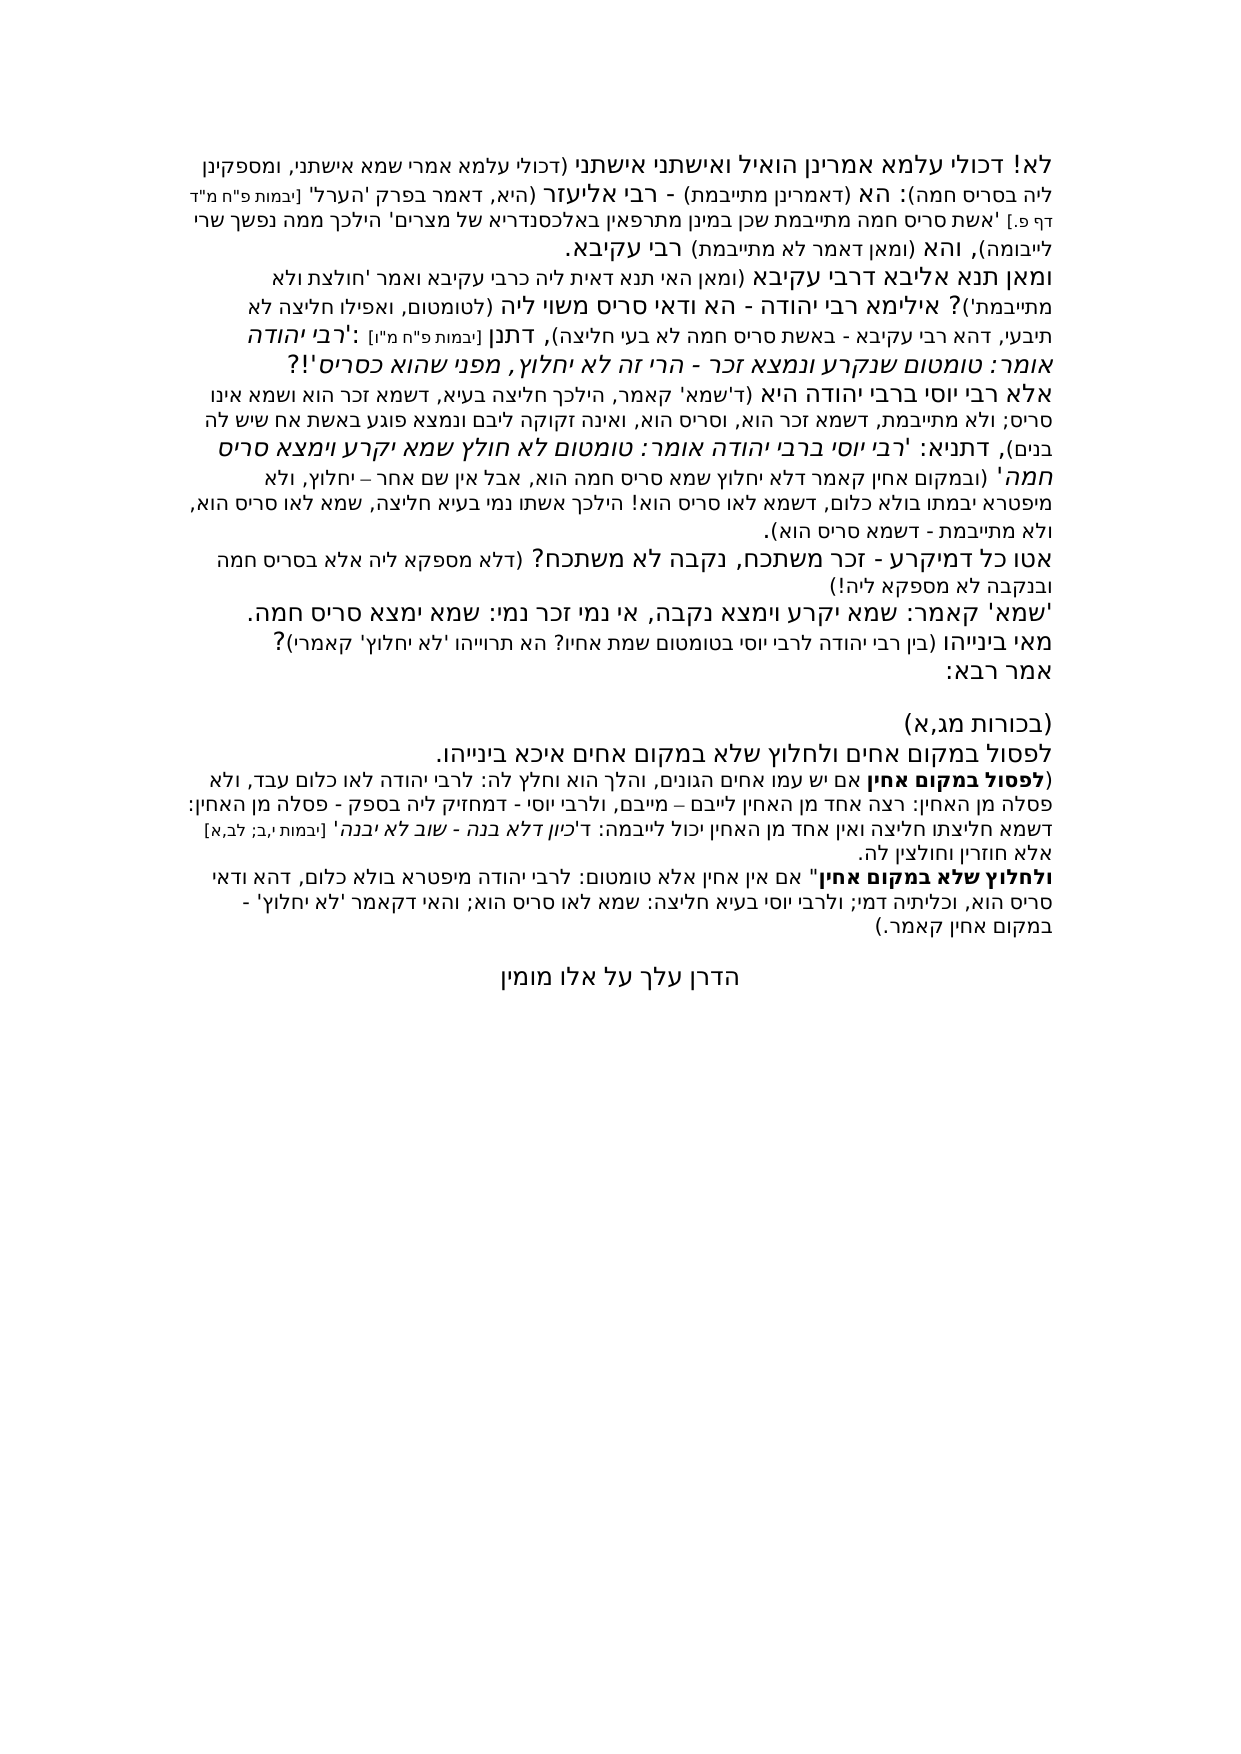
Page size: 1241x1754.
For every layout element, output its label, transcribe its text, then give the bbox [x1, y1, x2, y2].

text (לפסול במקום אחין אם יש עמו אחים הגונים, והלך הוא וחלץ לה: לרבי יהודה לאו כלום עבד, ולא פסלה מן האחין: רצה אחד מן האחין לייבם – מייבם, ולרבי יוסי - דמחזיק ליה בספק - פסלה מן האחין: דשמא חליצתו חליצה ואין אחד מן האחין יכול לייבמה: ד'כיון דלא בנה - שוב לא יבנה' [יבמות י,ב; לב,א] אלא חוזרין וחולצין לה. [187, 768, 1053, 865]
text מאי בינייהו (בין רבי יהודה לרבי יוסי בטומטום שמת אחיו? הא תרוייהו 'לא יחלוץ' קאמרי)? [187, 627, 1053, 656]
text לפסול במקום אחים ולחלוץ שלא במקום אחים איכא בינייהו. [187, 739, 1053, 768]
text אלא רבי יוסי ברבי יהודה היא (ד'שמא' קאמר, הילכך חליצה בעיא, דשמא זכר הוא ושמא אינו סריס; ולא מתייבמת, דשמא זכר הוא, וסריס הוא, ואינה זקוקה ליבם ונמצא פוגע באשת אח שיש לה בנים), דתניא: 'רבי יוסי ברבי יהודה אומר: טומטום לא חולץ שמא יקרע וימצא סריס חמה' (ובמקום אחין קאמר דלא יחלוץ שמא סריס חמה הוא, אבל אין שם אחר – יחלוץ, ולא מיפטרא יבמתו בולא כלום, דשמא לאו סריס הוא! הילכך אשתו נמי בעיא חליצה, שמא לאו סריס הוא, ולא מתייבמת - דשמא סריס הוא). [187, 379, 1053, 544]
text הדרן עלך על אלו מומין [187, 962, 1053, 992]
text ומאן תנא אליבא דרבי עקיבא (ומאן האי תנא דאית ליה כרבי עקיבא ואמר 'חולצת ולא מתייבמת')? אילימא רבי יהודה - הא ודאי סריס משוי ליה (לטומטום, ואפילו חליצה לא תיבעי, דהא רבי עקיבא - באשת סריס חמה לא בעי חליצה), דתנן [יבמות פ"ח מ"ו] :'רבי יהודה אומר: טומטום שנקרע ונמצא זכר - הרי זה לא יחלוץ, מפני שהוא כסריס'!? [187, 262, 1053, 379]
text (בכורות מג,א) [187, 710, 1053, 739]
text אמר רבא: [187, 656, 1053, 686]
text 'שמא' קאמר: שמא יקרע וימצא נקבה, אי נמי זכר נמי: שמא ימצא סריס חמה. [187, 598, 1053, 627]
text לא! דכולי עלמא אמרינן הואיל ואישתני אישתני (דכולי עלמא אמרי שמא אישתני, ומספקינן ליה בסריס חמה): הא (דאמרינן מתייבמת) - רבי אליעזר (היא, דאמר בפרק 'הערל' [יבמות פ"ח מ"ד דף פ.] 'אשת סריס חמה מתייבמת שכן במינן מתרפאין באלכסנדריא של מצרים' הילכך ממה נפשך שרי לייבומה), והא (ומאן דאמר לא מתייבמת) רבי עקיבא. [187, 150, 1053, 262]
text אטו כל דמיקרע - זכר משתכח, נקבה לא משתכח? (דלא מספקא ליה אלא בסריס חמה ובנקבה לא מספקא ליה!) [187, 544, 1053, 598]
text ולחלוץ שלא במקום אחין" אם אין אחין אלא טומטום: לרבי יהודה מיפטרא בולא כלום, דהא ודאי סריס הוא, וכליתיה דמי; ולרבי יוסי בעיא חליצה: שמא לאו סריס הוא; והאי דקאמר 'לא יחלוץ' - במקום אחין קאמר.) [187, 865, 1053, 938]
